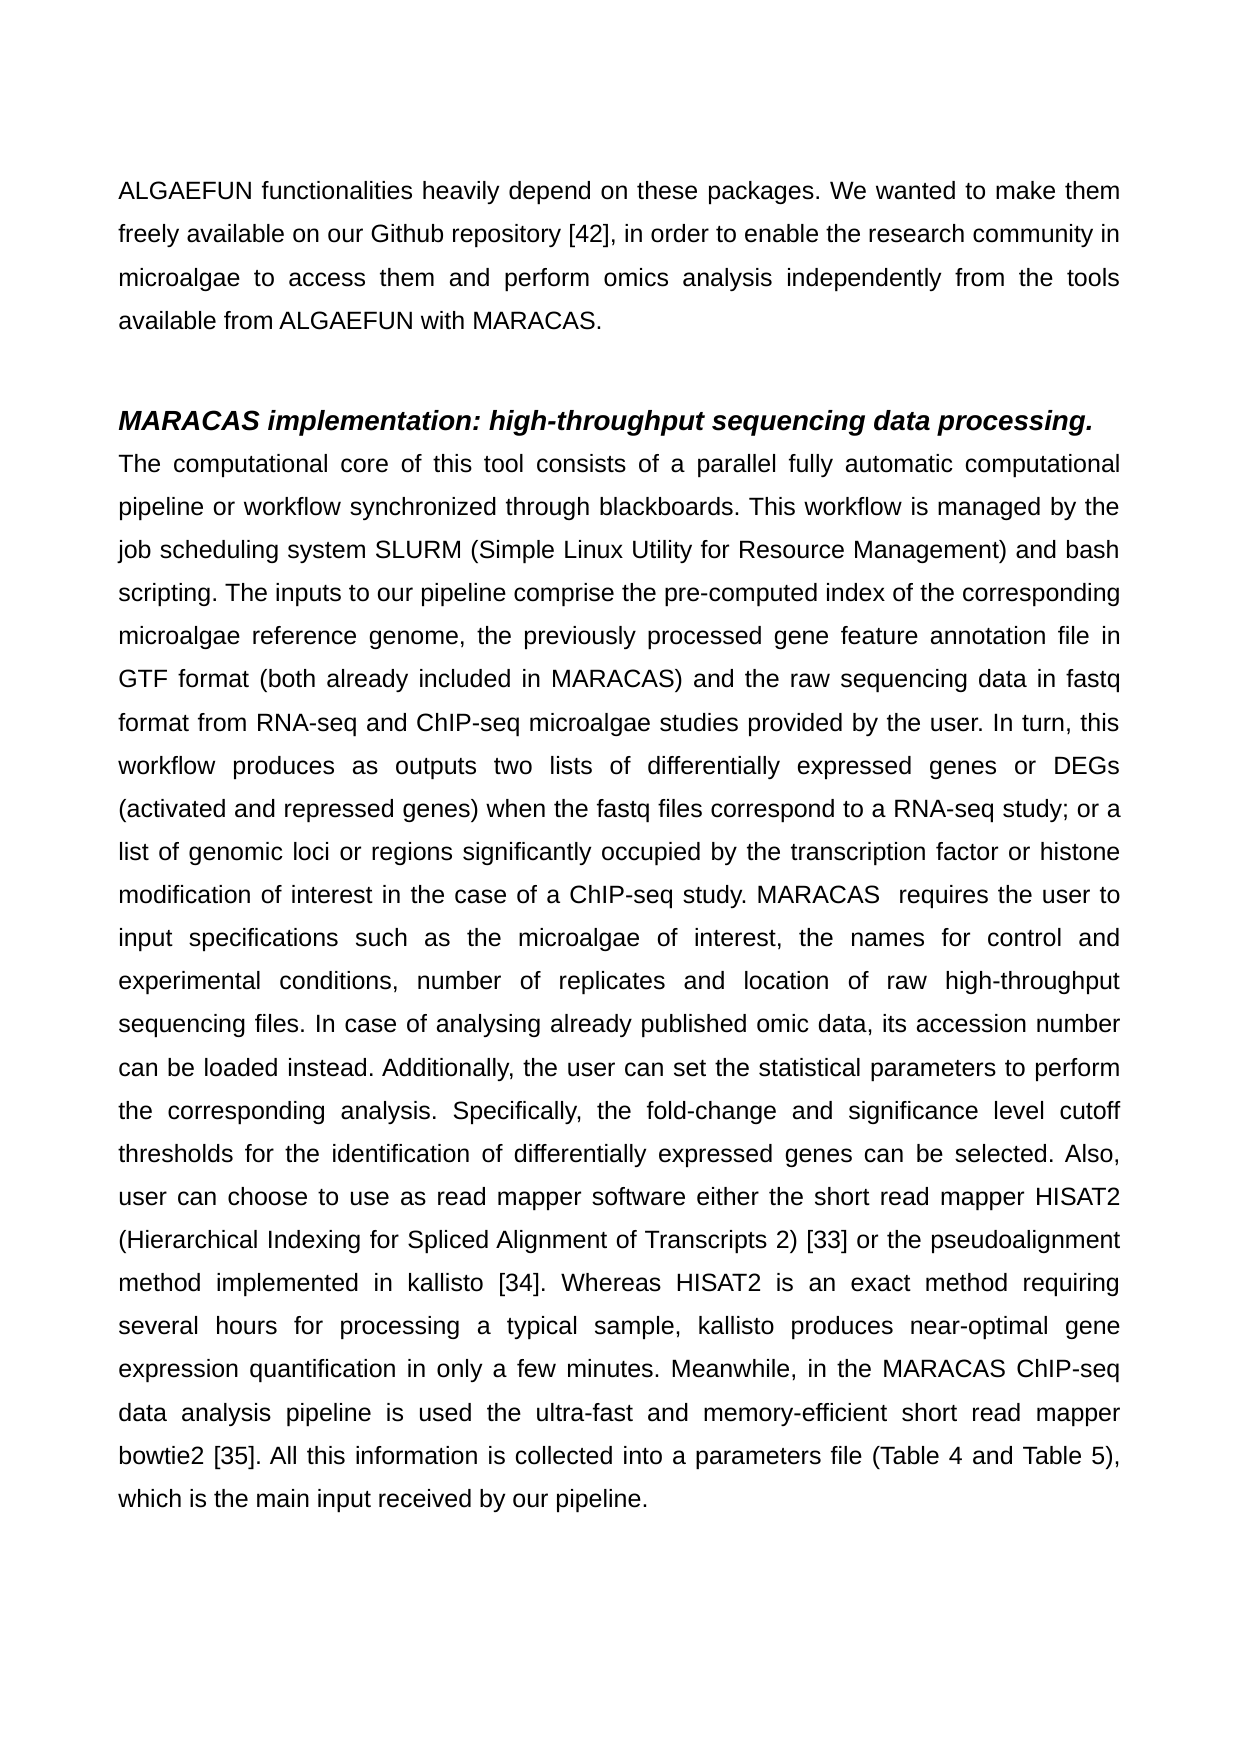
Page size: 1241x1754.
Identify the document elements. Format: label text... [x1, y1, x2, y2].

text The computational core of this tool consists of a parallel fully automatic computational pipeline or workflow synchronized through blackboards. This workflow is managed by the job scheduling system SLURM (Simple Linux Utility for Resource Management) and bash scripting. The inputs to our pipeline comprise the pre-computed index of the corresponding microalgae reference genome, the previously processed gene feature annotation file in GTF format (both already included in MARACAS) and the raw sequencing data in fastq format from RNA-seq and ChIP-seq microalgae studies provided by the user. In turn, this workflow produces as outputs two lists of differentially expressed genes or DEGs (activated and repressed genes) when the fastq files correspond to a RNA-seq study; or a list of genomic loci or regions significantly occupied by the transcription factor or histone modification of interest in the case of a ChIP-seq study. MARACAS requires the user to input specifications such as the microalgae of interest, the names for control and experimental conditions, number of replicates and location of raw high-throughput sequencing files. In case of analysing already published omic data, its accession number can be loaded instead. Additionally, the user can set the statistical parameters to perform the corresponding analysis. Specifically, the fold-change and significance level cutoff thresholds for the identification of differentially expressed genes can be selected. Also, user can choose to use as read mapper software either the short read mapper HISAT2 (Hierarchical Indexing for Spliced Alignment of Transcripts 2) [33] or the pseudoalignment method implemented in kallisto [34]. Whereas HISAT2 is an exact method requiring several hours for processing a typical sample, kallisto produces near-optimal gene expression quantification in only a few minutes. Meanwhile, in the MARACAS ChIP-seq data analysis pipeline is used the ultra-fast and memory-efficient short read mapper bowtie2 [35]. All this information is collected into a parameters file (Table 4 and Table 5), which is the main input received by our pipeline. [118, 449, 1122, 1513]
subtitle MARACAS implementation: high-throughput sequencing data processing. [118, 404, 1122, 436]
text ALGAEFUN functionalities heavily depend on these packages. We wanted to make them freely available on our Github repository [42], in order to enable the research community in microalgae to access them and perform omics analysis independently from the tools available from ALGAEFUN with MARACAS. [118, 176, 1122, 334]
